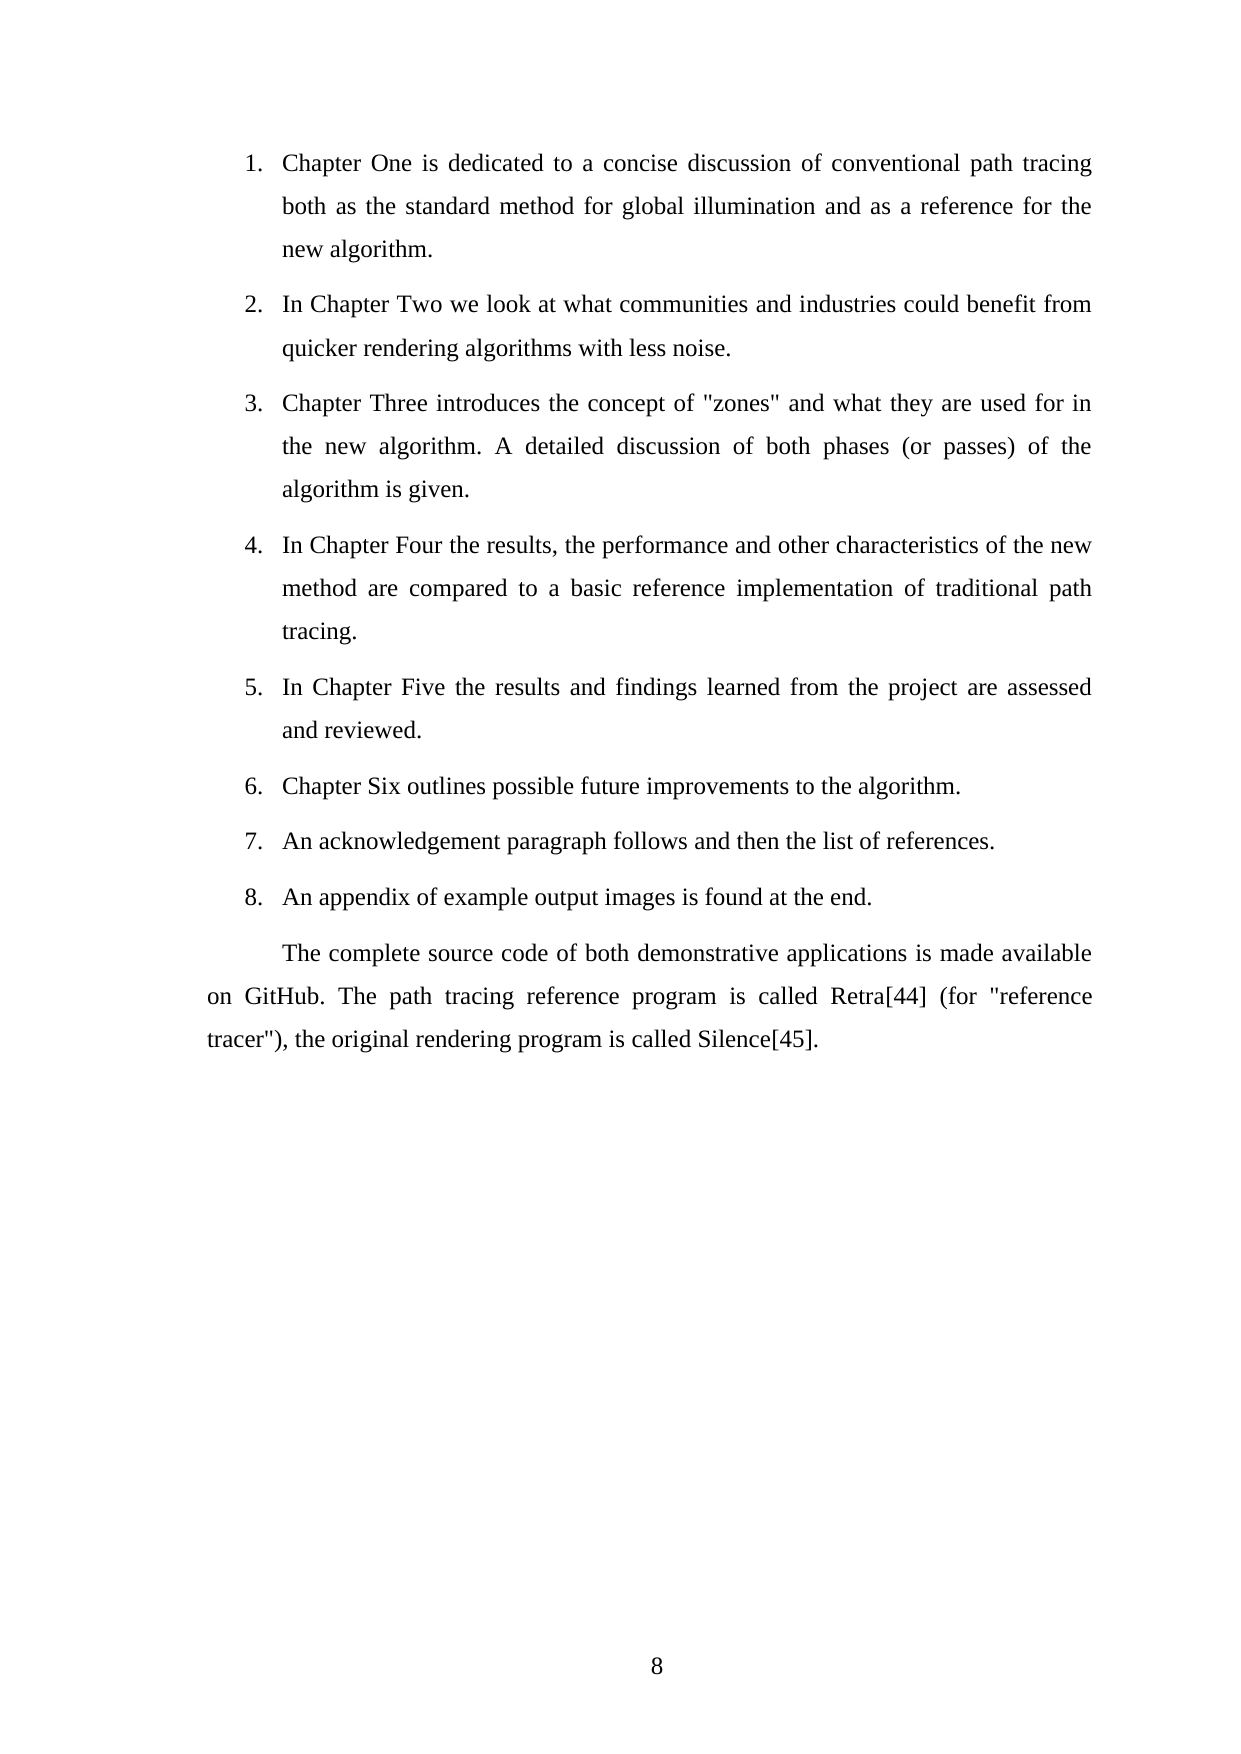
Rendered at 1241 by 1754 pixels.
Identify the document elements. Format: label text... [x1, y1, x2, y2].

list In Chapter Five the results and findings learned from the project are assessed and reviewed. [244, 672, 1092, 744]
list In Chapter Two we look at what communities and industries could benefit from quicker rendering algorithms with less noise. [244, 289, 1092, 361]
text The complete source code of both demonstrative applications is made available on GitHub. The path tracing reference program is called Retra[44] (for "reference tracer"), the original rendering program is called Silence[45]. [207, 938, 1092, 1053]
list Chapter Six outlines possible future improvements to the algorithm. [244, 771, 1092, 799]
list An acknowledgement paragraph follows and then the list of references. [244, 826, 1092, 855]
list An appendix of example output images is found at the end. [244, 882, 1092, 911]
list In Chapter Four the results, the performance and other characteristics of the new method are compared to a basic reference implementation of traditional path tracing. [244, 530, 1092, 645]
list Chapter Three introduces the concept of "zones" and what they are used for in the new algorithm. A detailed discussion of both phases (or passes) of the algorithm is given. [244, 388, 1092, 503]
list Chapter One is dedicated to a concise discussion of conventional path tracing both as the standard method for global illumination and as a reference for the new algorithm. [244, 148, 1092, 263]
